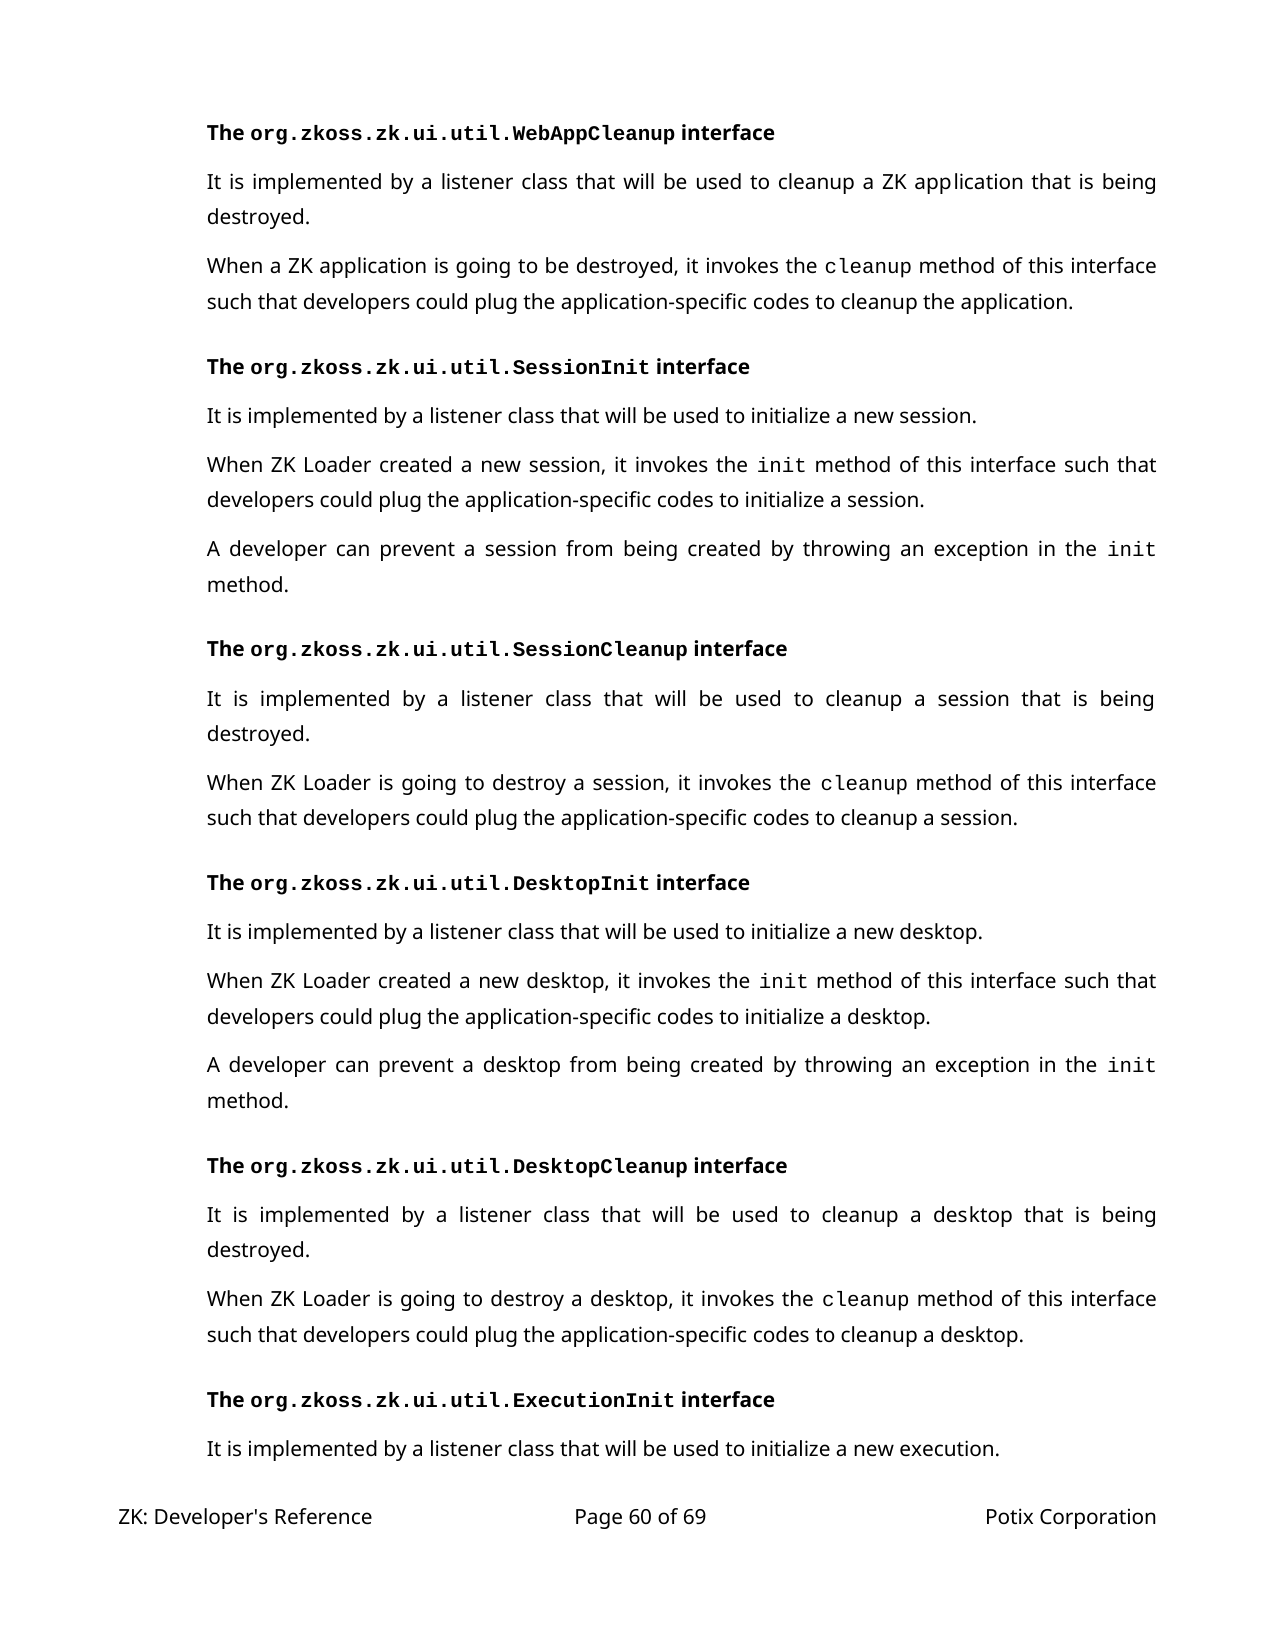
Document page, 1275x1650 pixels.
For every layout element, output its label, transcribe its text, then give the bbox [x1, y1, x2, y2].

subtitle The org.zkoss.zk.ui.util.SessionCleanup interface [207, 634, 1157, 663]
text It is implemented by a listener class that will be used to cleanup a ZK application that is being destroyed. [207, 167, 1157, 231]
subtitle The org.zkoss.zk.ui.util.WebAppCleanup interface [207, 118, 1157, 147]
text When ZK Loader is going to destroy a session, it invokes the cleanup method of this interface such that developers could plug the application-specific codes to cleanup a session. [207, 768, 1157, 832]
text When a ZK application is going to be destroyed, it invokes the cleanup method of this interface such that developers could plug the application-specific codes to cleanup the application. [207, 251, 1157, 315]
text A developer can prevent a desktop from being created by throwing an exception in the init method. [207, 1051, 1157, 1114]
text It is implemented by a listener class that will be used to cleanup a desktop that is being destroyed. [207, 1200, 1157, 1264]
subtitle The org.zkoss.zk.ui.util.ExecutionInit interface [207, 1385, 1157, 1413]
text When ZK Loader is going to destroy a desktop, it invokes the cleanup method of this interface such that developers could plug the application-specific codes to cleanup a desktop. [207, 1284, 1157, 1348]
text It is implemented by a listener class that will be used to initialize a new execution. [207, 1434, 1157, 1462]
subtitle The org.zkoss.zk.ui.util.DesktopInit interface [207, 868, 1157, 897]
subtitle The org.zkoss.zk.ui.util.DesktopCleanup interface [207, 1151, 1157, 1179]
text It is implemented by a listener class that will be used to initialize a new session. [207, 401, 1157, 429]
subtitle The org.zkoss.zk.ui.util.SessionInit interface [207, 352, 1157, 380]
text A developer can prevent a session from being created by throwing an exception in the init method. [207, 534, 1157, 598]
text It is implemented by a listener class that will be used to initialize a new desktop. [207, 917, 1157, 946]
text When ZK Loader created a new session, it invokes the init method of this interface such that developers could plug the application-specific codes to initialize a session. [207, 450, 1157, 513]
text When ZK Loader created a new desktop, it invokes the init method of this interface such that developers could plug the application-specific codes to initialize a desktop. [207, 966, 1157, 1030]
text It is implemented by a listener class that will be used to cleanup a session that is being destroyed. [207, 684, 1157, 747]
